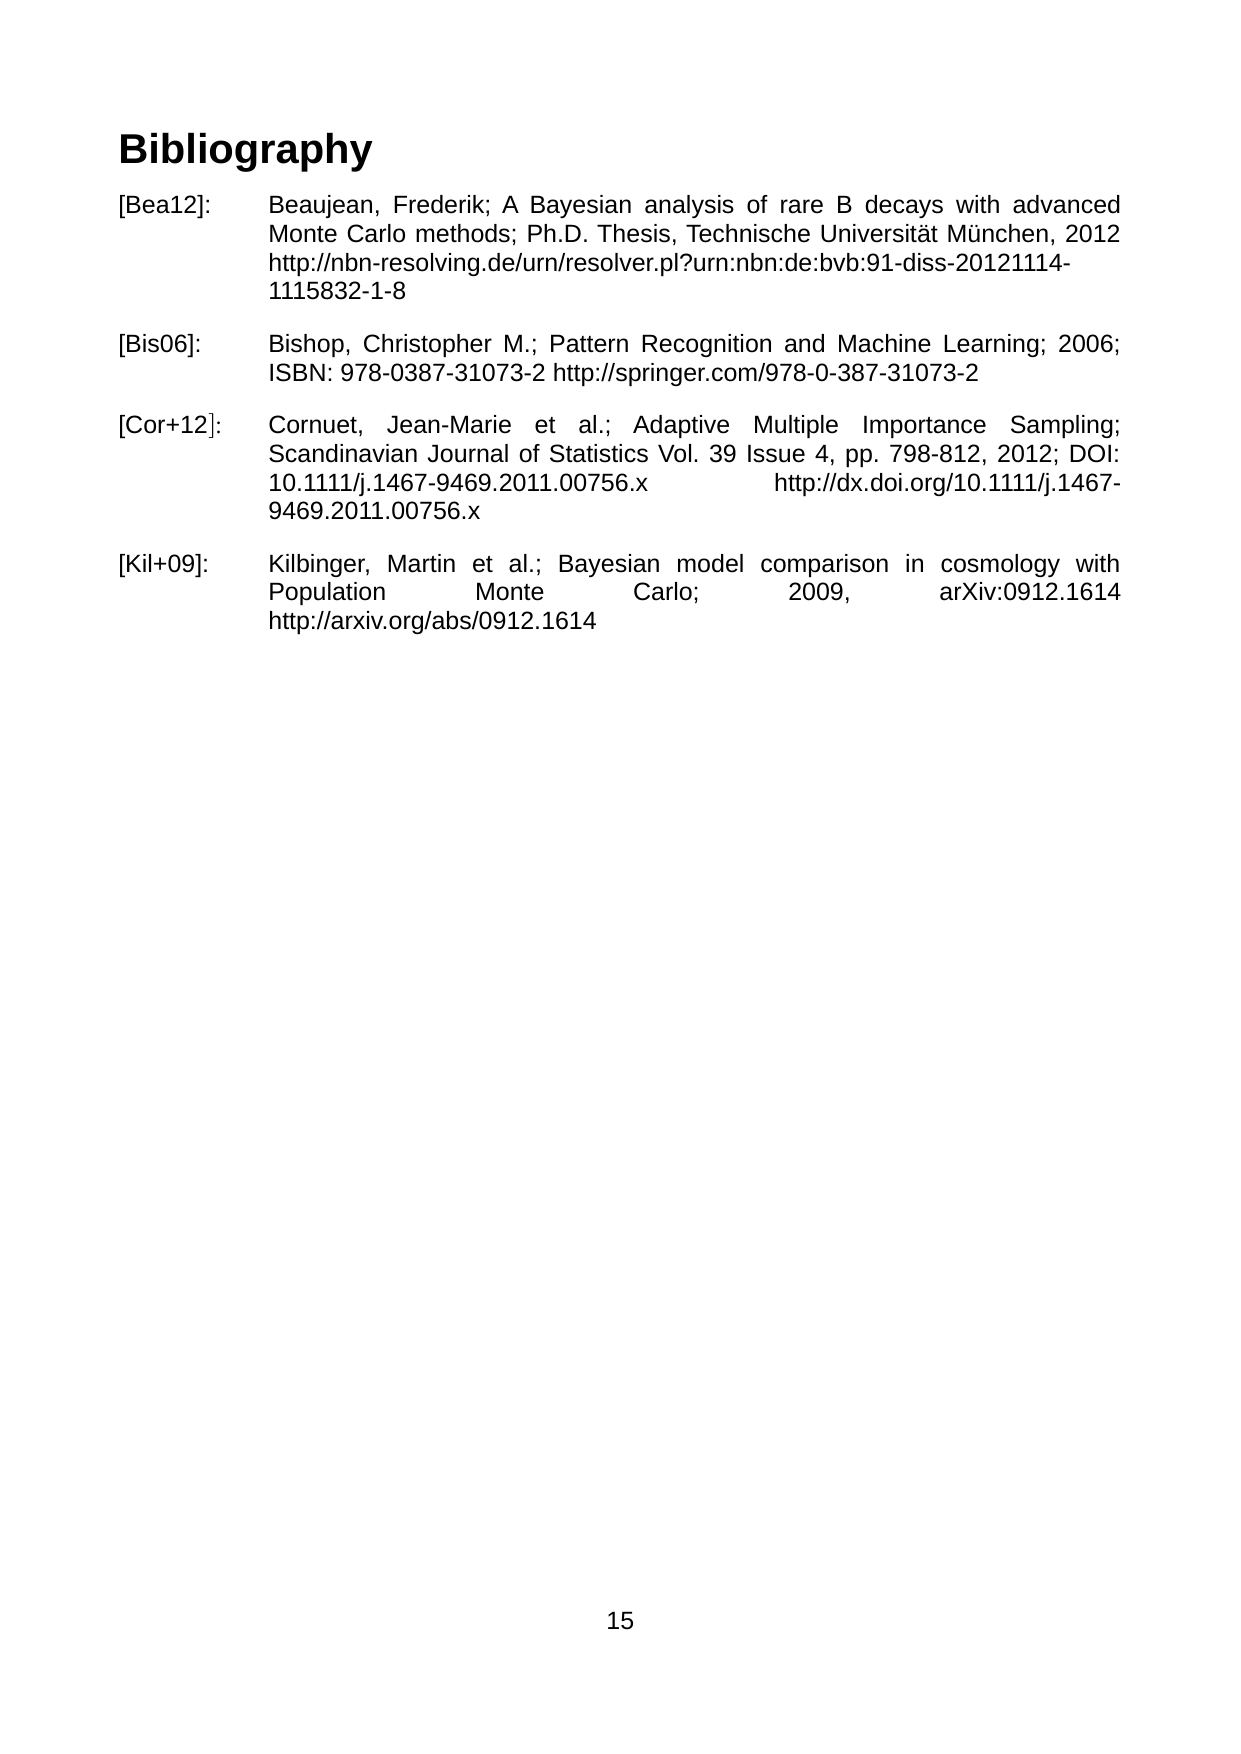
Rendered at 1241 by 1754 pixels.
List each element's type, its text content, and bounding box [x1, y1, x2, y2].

text [Cor+12]: Cornuet, Jean-Marie et al.; Adaptive Multiple Importance Sampling; Scandinavian Journal of Statistics Vol. 39 Issue 4, pp. 798-812, 2012; DOI: 10.1111/j.1467-9469.2011.00756.x http://dx.doi.org/10.1111/j.1467-9469.2011.00756.x [118, 410, 1122, 525]
text [Kil+09]: Kilbinger, Martin et al.; Bayesian model comparison in cosmology with Population Monte Carlo; 2009, arXiv:0912.1614 http://arxiv.org/abs/0912.1614 [118, 549, 1122, 635]
text Bibliography [118, 124, 1122, 172]
text [Bis06]: Bishop, Christopher M.; Pattern Recognition and Machine Learning; 2006; ISBN: 978-0387-31073-2 http://springer.com/978-0-387-31073-2 [118, 329, 1122, 386]
text [Bea12]: Beaujean, Frederik; A Bayesian analysis of rare B decays with advanced Monte Carlo methods; Ph.D. Thesis, Technische Universität München, 2012 http://nbn-resolving.de/urn/resolver.pl?urn:nbn:de:bvb:91-diss-20121114-1115832-1-8 [118, 190, 1122, 305]
